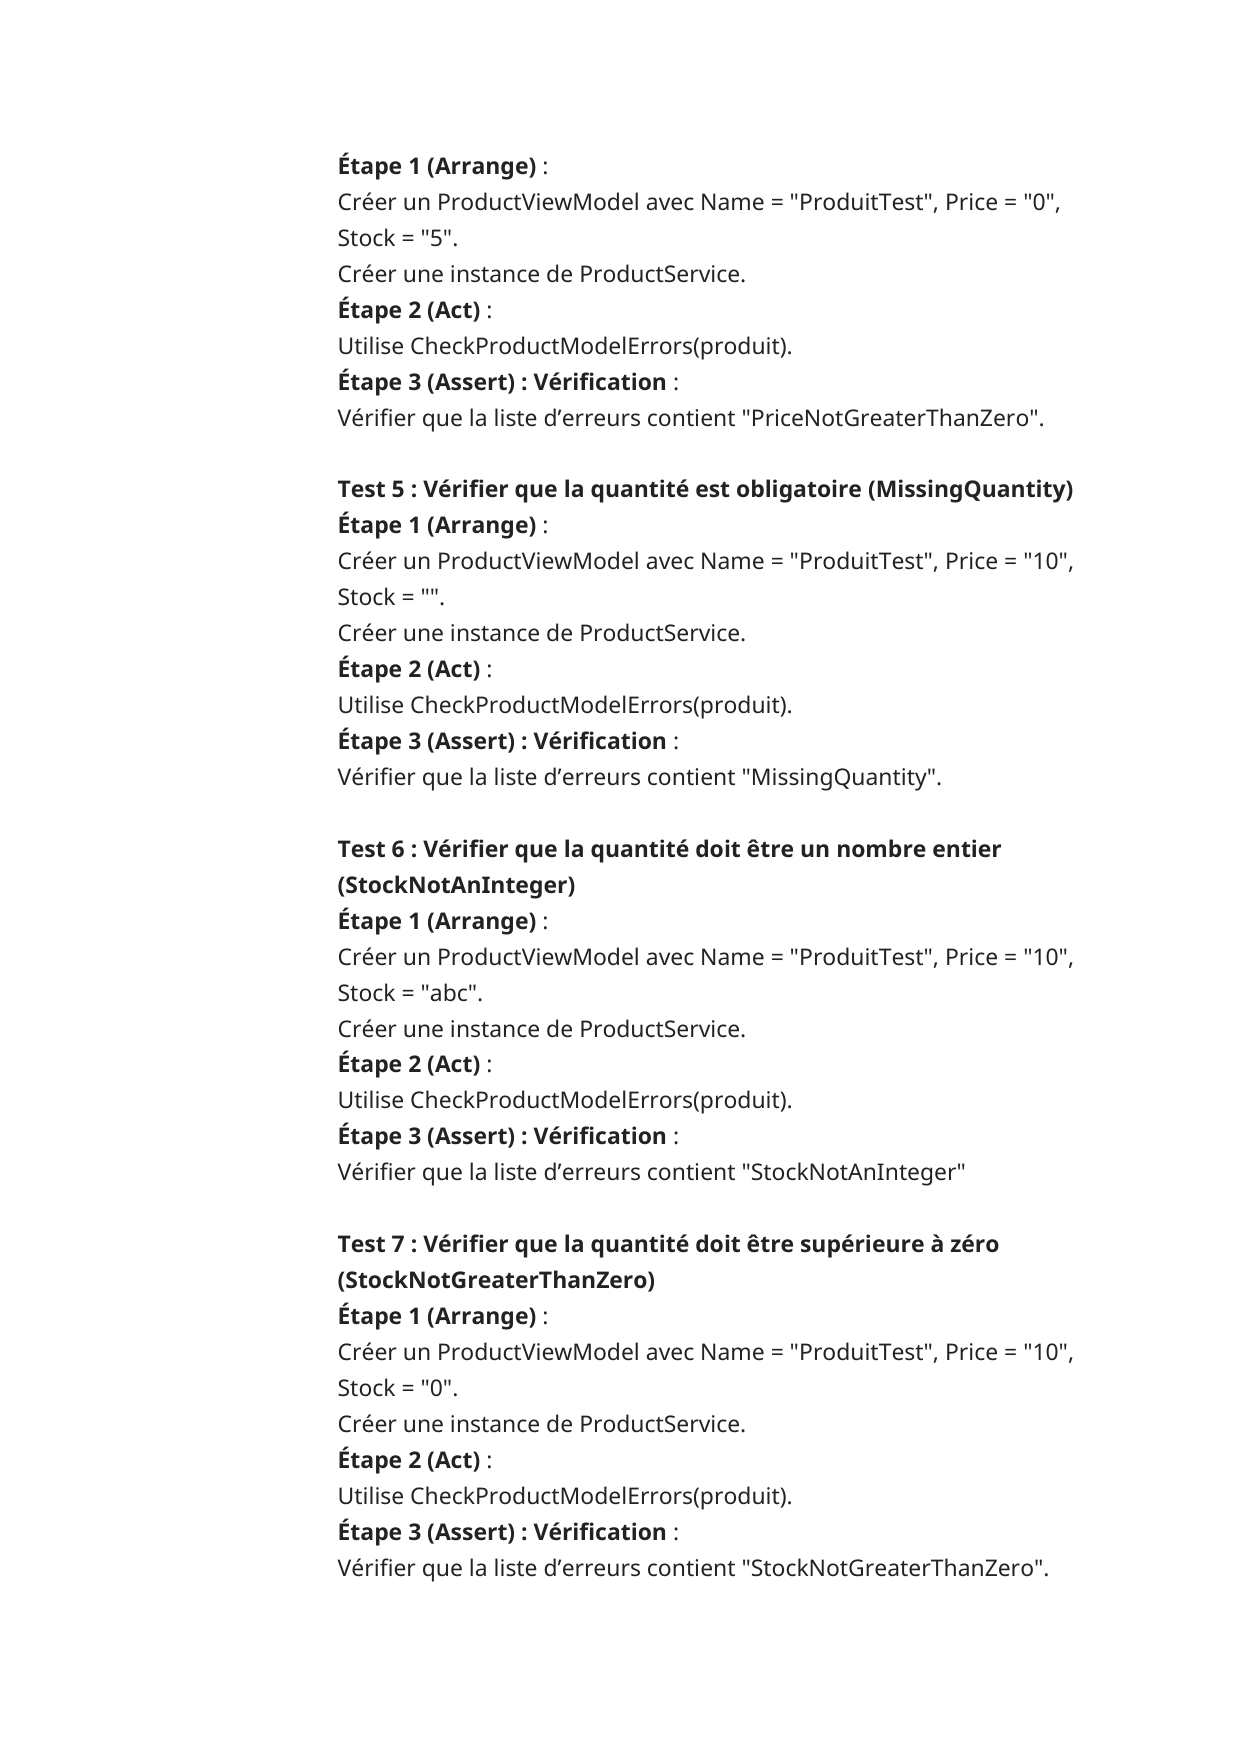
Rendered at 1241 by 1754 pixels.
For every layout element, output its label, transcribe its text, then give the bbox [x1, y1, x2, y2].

text Étape 3 (Assert) : Vérification : Vérifier que la liste d’erreurs contient "StockNotAnInteger" [337, 1120, 1090, 1187]
text Étape 1 (Arrange) : Créer un ProductViewModel avec Name = "ProduitTest", Price = "10", Stock = "abc". Créer une instance de ProductService. [337, 905, 1090, 1044]
text Test 7 : Vérifier que la quantité doit être supérieure à zéro (StockNotGreaterThanZero) [337, 1228, 1090, 1295]
text Étape 1 (Arrange) : Créer un ProductViewModel avec Name = "ProduitTest", Price = "10", Stock = "0". Créer une instance de ProductService. [337, 1300, 1090, 1439]
text Étape 2 (Act) : Utilise CheckProductModelErrors(produit). [337, 294, 1090, 361]
text Étape 3 (Assert) : Vérification : Vérifier que la liste d’erreurs contient "MissingQuantity". [337, 725, 1090, 792]
text Étape 1 (Arrange) : Créer un ProductViewModel avec Name = "ProduitTest", Price = "10", Stock = "". Créer une instance de ProductService. [337, 509, 1090, 648]
text Étape 3 (Assert) : Vérification : Vérifier que la liste d’erreurs contient "PriceNotGreaterThanZero". [337, 366, 1090, 433]
text Test 5 : Vérifier que la quantité est obligatoire (MissingQuantity) [337, 473, 1090, 505]
text Étape 3 (Assert) : Vérification : Vérifier que la liste d’erreurs contient "StockNotGreaterThanZero". [337, 1516, 1090, 1583]
text Étape 2 (Act) : Utilise CheckProductModelErrors(produit). [337, 1444, 1090, 1511]
text Test 6 : Vérifier que la quantité doit être un nombre entier (StockNotAnInteger) [337, 833, 1090, 900]
text Étape 2 (Act) : Utilise CheckProductModelErrors(produit). [337, 653, 1090, 720]
text Étape 1 (Arrange) : Créer un ProductViewModel avec Name = "ProduitTest", Price = "0", Stock = "5". Créer une instance de ProductService. [337, 150, 1090, 289]
text Étape 2 (Act) : Utilise CheckProductModelErrors(produit). [337, 1048, 1090, 1116]
